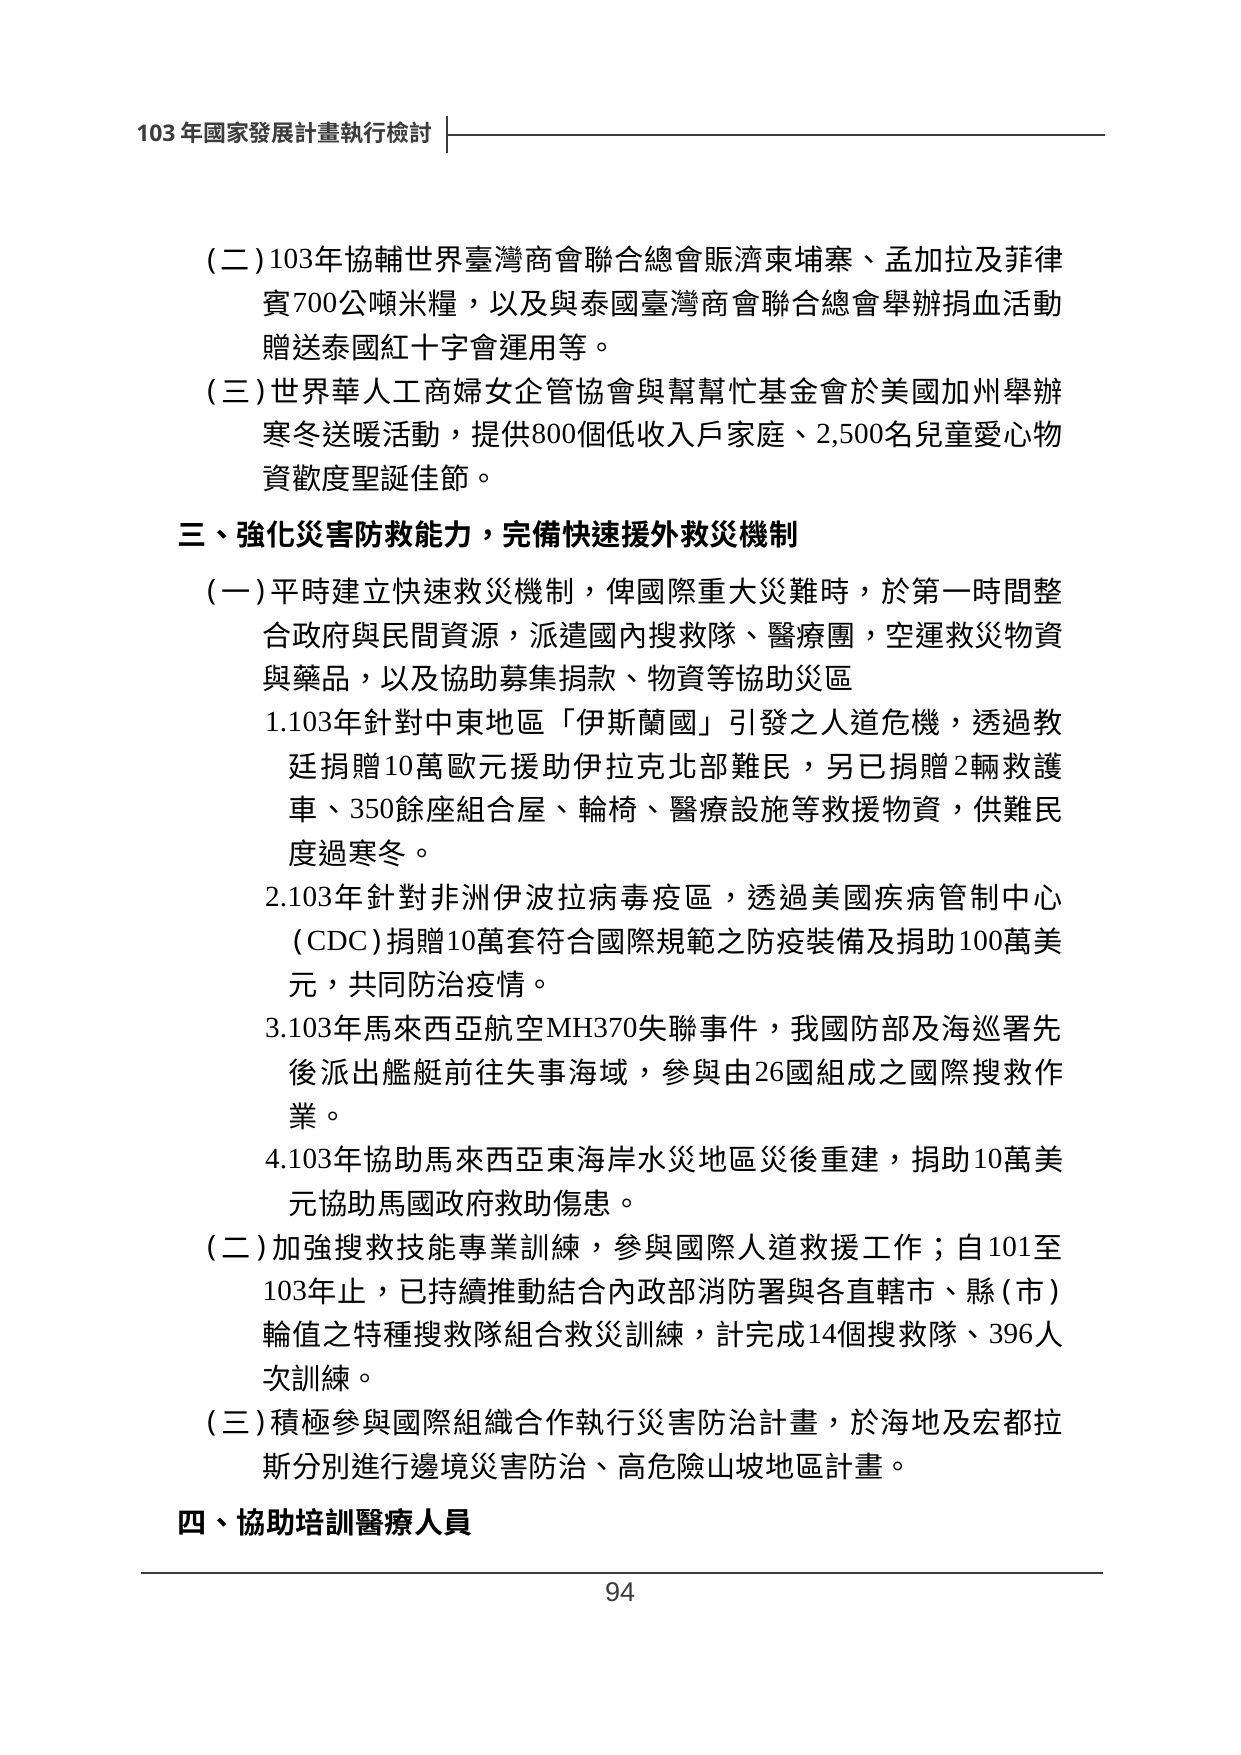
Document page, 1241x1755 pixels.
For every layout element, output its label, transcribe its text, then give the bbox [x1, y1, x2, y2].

text (二)103年協輔世界臺灣商會聯合總會賑濟柬埔寨、孟加拉及菲律賓700公噸米糧，以及與泰國臺灣商會聯合總會舉辦捐血活動贈送泰國紅十字會運用等。 [202, 236, 1063, 367]
text (二)加強搜救技能專業訓練，參與國際人道救援工作；自101至103年止，已持續推動結合內政部消防署與各直轄市、縣(市)輪值之特種搜救隊組合救災訓練，計完成14個搜救隊、396人次訓練。 [202, 1224, 1063, 1399]
text 4.103年協助馬來西亞東海岸水災地區災後重建，捐助10萬美元協助馬國政府救助傷患。 [265, 1136, 1063, 1224]
text (一)平時建立快速救災機制，俾國際重大災難時，於第一時間整合政府與民間資源，派遣國內搜救隊、醫療團，空運救災物資與藥品，以及協助募集捐款、物資等協助災區 [202, 567, 1063, 699]
text 2.103年針對非洲伊波拉病毒疫區，透過美國疾病管制中心(CDC)捐贈10萬套符合國際規範之防疫裝備及捐助100萬美元，共同防治疫情。 [265, 874, 1063, 1005]
text 3.103年馬來西亞航空MH370失聯事件，我國防部及海巡署先後派出艦艇前往失事海域，參與由26國組成之國際搜救作業。 [265, 1005, 1063, 1136]
text (三)世界華人工商婦女企管協會與幫幫忙基金會於美國加州舉辦寒冬送暖活動，提供800個低收入戶家庭、2,500名兒童愛心物資歡度聖誕佳節。 [202, 367, 1063, 499]
text 三、強化災害防救能力，完備快速援外救災機制 [177, 511, 1063, 555]
text (三)積極參與國際組織合作執行災害防治計畫，於海地及宏都拉斯分別進行邊境災害防治、高危險山坡地區計畫。 [202, 1399, 1063, 1486]
text 四、協助培訓醫療人員 [177, 1499, 1063, 1542]
text 1.103年針對中東地區「伊斯蘭國」引發之人道危機，透過教廷捐贈10萬歐元援助伊拉克北部難民，另已捐贈2輛救護車、350餘座組合屋、輪椅、醫療設施等救援物資，供難民度過寒冬。 [265, 699, 1063, 874]
